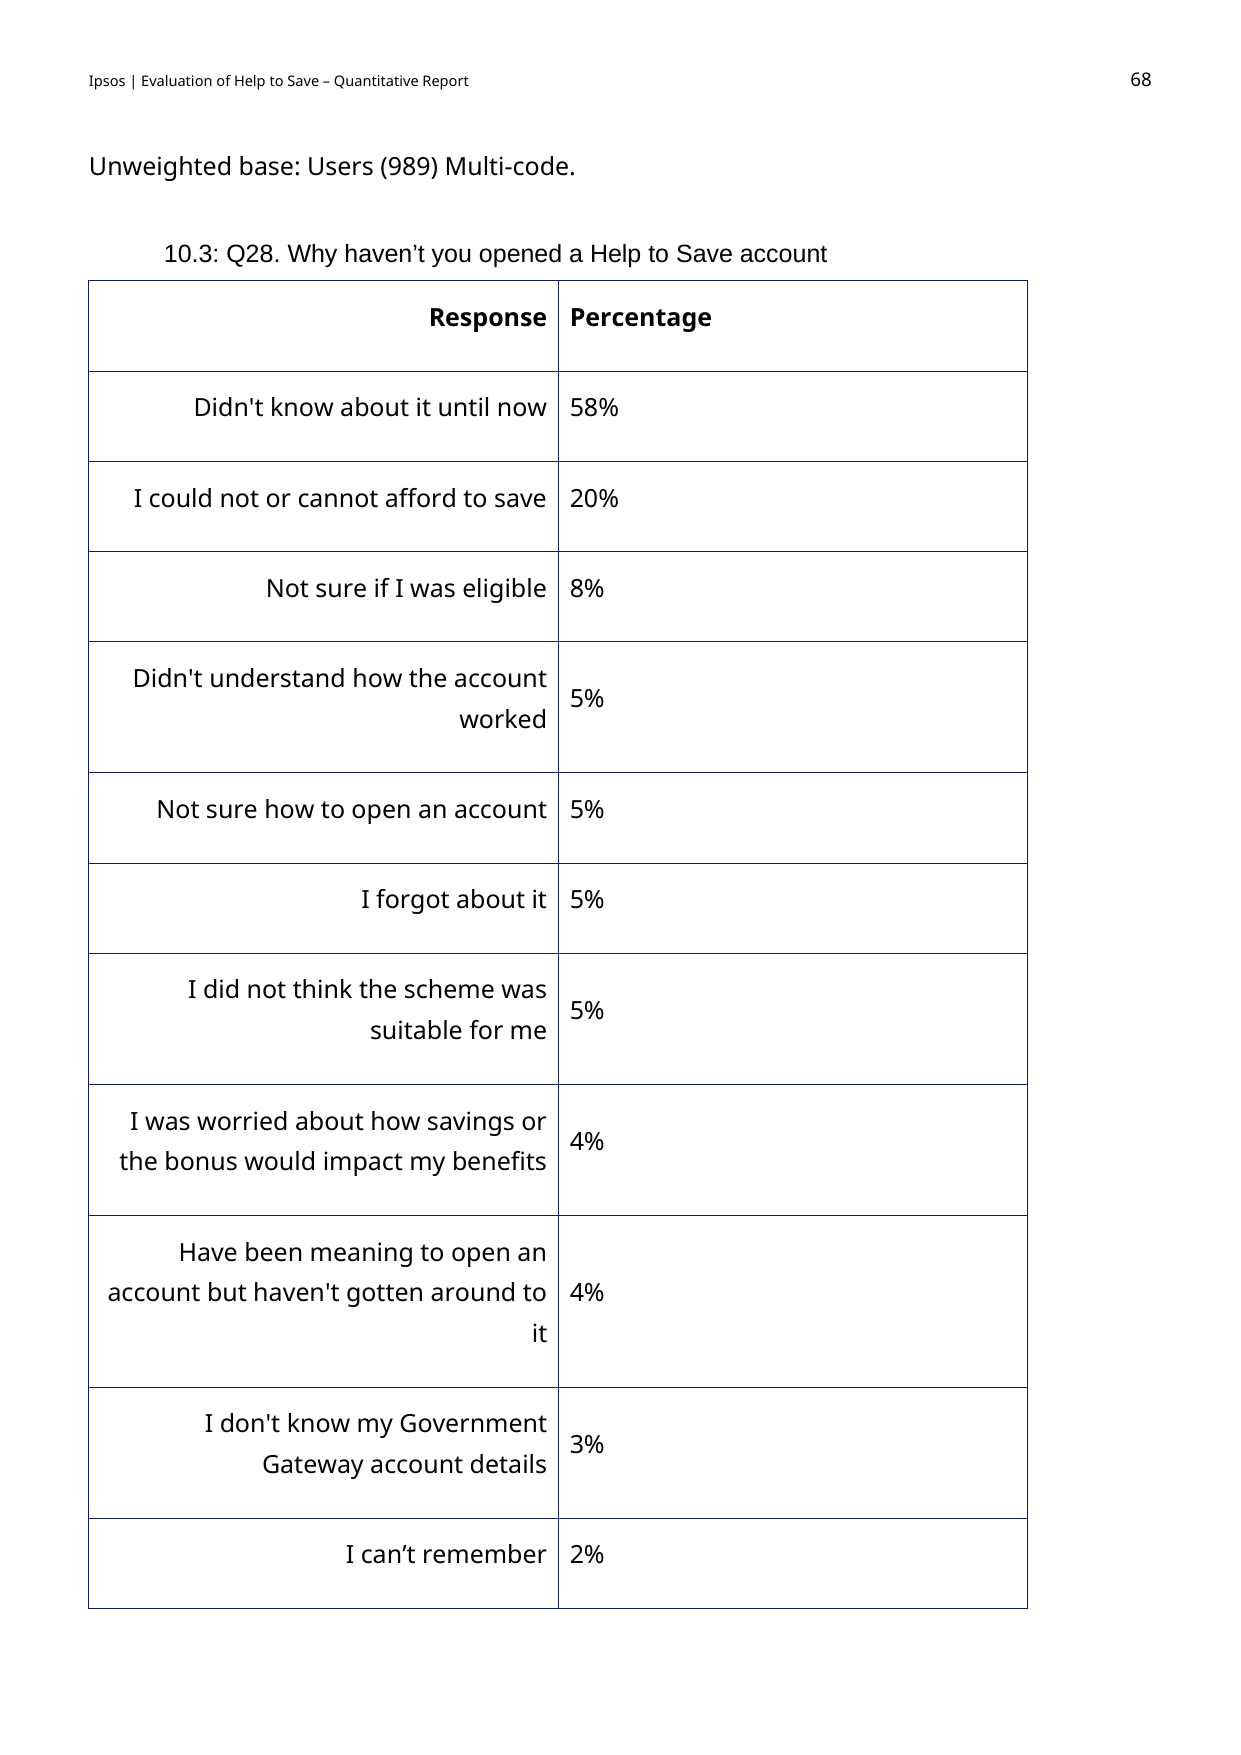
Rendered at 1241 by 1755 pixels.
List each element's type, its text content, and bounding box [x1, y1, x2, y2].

table_cell Not sure if I was eligible [89, 552, 558, 641]
table_cell 4% [559, 1085, 1027, 1215]
table_cell Didn't understand how the account worked [89, 642, 558, 772]
table_header Response [89, 281, 558, 371]
table_cell 5% [559, 954, 1027, 1084]
table_cell I can’t remember [89, 1519, 558, 1608]
table_cell 5% [559, 773, 1027, 862]
table_header Percentage [559, 281, 1027, 371]
table_cell I don't know my Government Gateway account details [89, 1388, 558, 1518]
table_cell I forgot about it [89, 864, 558, 953]
table_cell 4% [559, 1216, 1027, 1387]
table_cell 8% [559, 552, 1027, 641]
table_cell 5% [559, 864, 1027, 953]
list Unweighted base: Users (989) Multi-code. [89, 148, 1152, 182]
table_cell 3% [559, 1388, 1027, 1518]
table_cell 5% [559, 642, 1027, 772]
table_cell I was worried about how savings or the bonus would impact my benefits [89, 1085, 558, 1215]
table_cell 2% [559, 1519, 1027, 1608]
table_cell 58% [559, 372, 1027, 461]
table_cell Not sure how to open an account [89, 773, 558, 862]
table_cell Have been meaning to open an account but haven't gotten around to it [89, 1216, 558, 1387]
table_cell I could not or cannot afford to save [89, 462, 558, 551]
table_cell 20% [559, 462, 1027, 551]
table_cell I did not think the scheme was suitable for me [89, 954, 558, 1084]
table_cell Didn't know about it until now [89, 372, 558, 461]
subtitle 10.3: Q28. Why haven’t you opened a Help to Save account [89, 239, 1152, 268]
